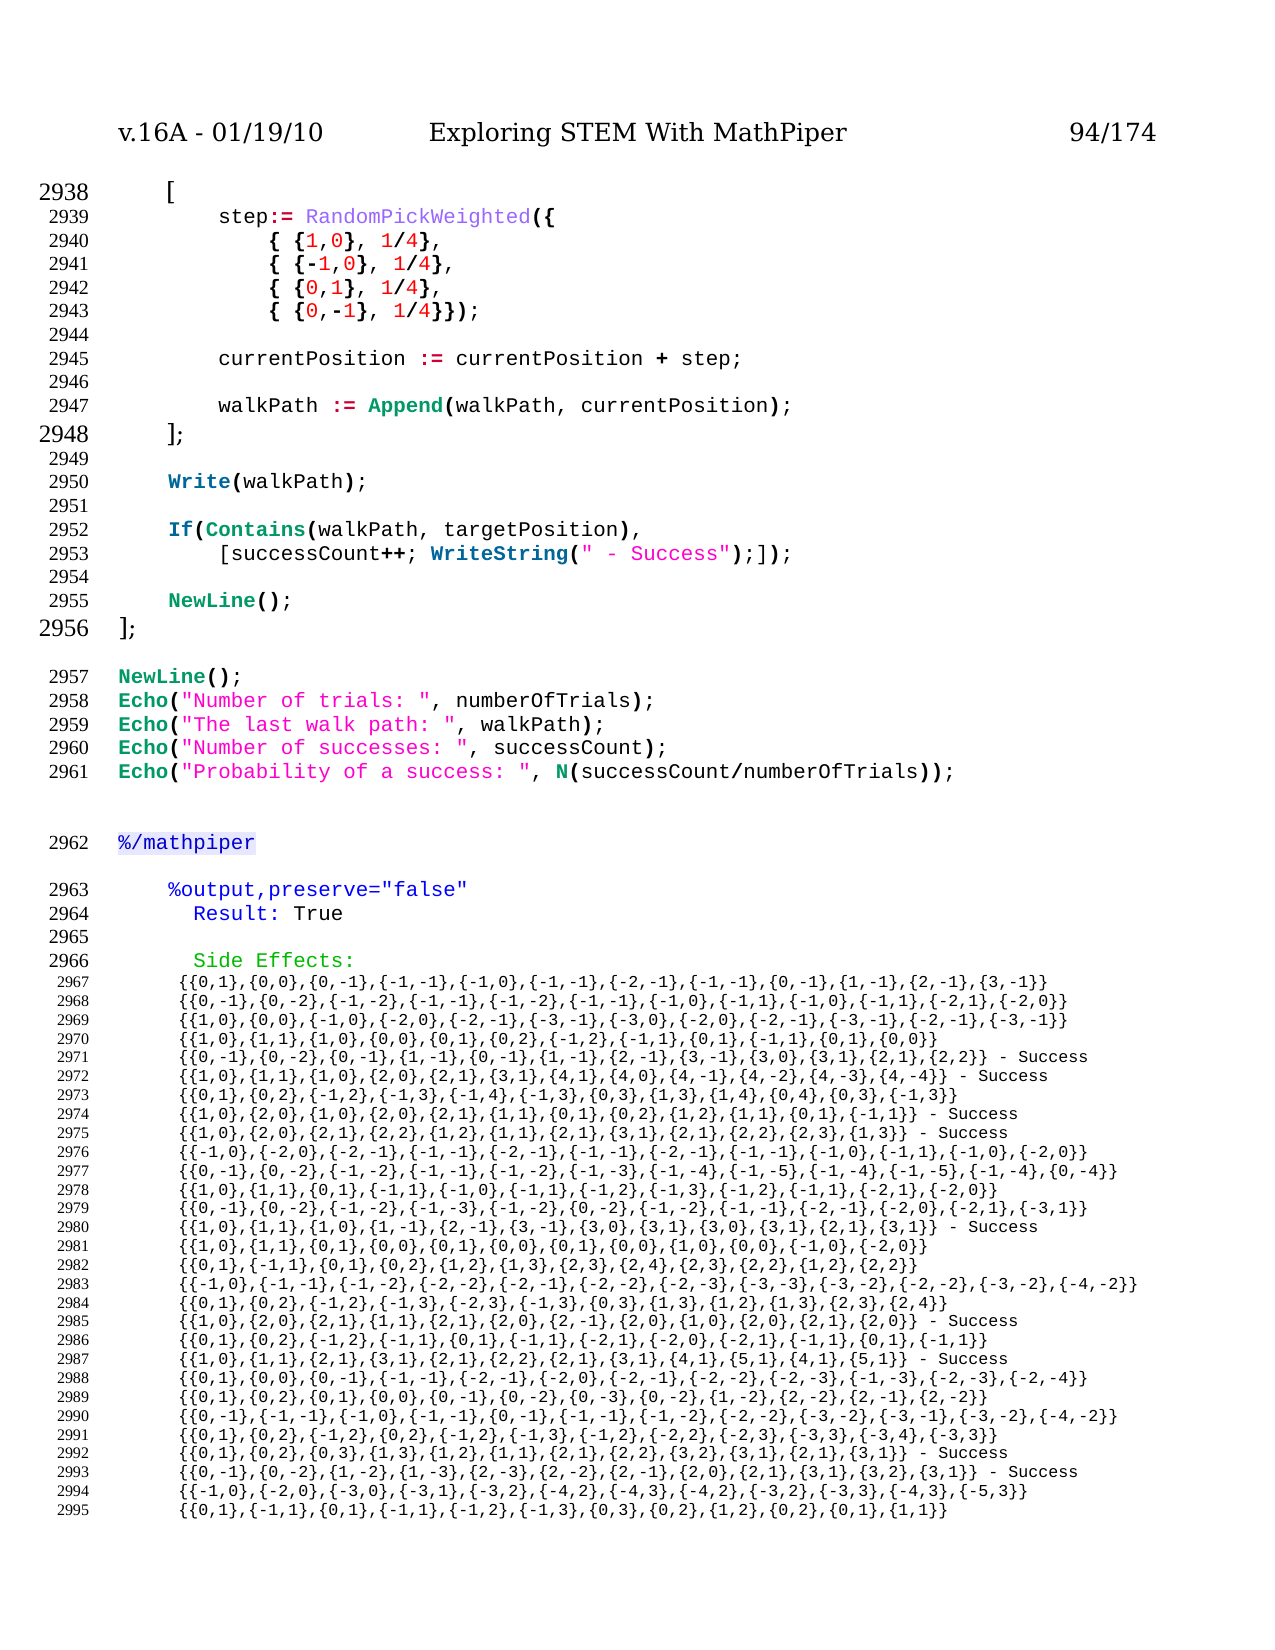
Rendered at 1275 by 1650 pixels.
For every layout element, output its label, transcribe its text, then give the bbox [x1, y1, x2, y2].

text Echo("Probability of a success: ", N(successCount/numberOfTrials)); [118, 761, 1157, 784]
text currentPosition := currentPosition + step; [118, 348, 1157, 371]
text {{0,-1},{0,-2},{-1,-2},{-1,-1},{-1,-2},{-1,-1},{-1,0},{-1,1},{-1,0},{-1,1},{-2,1},{-2,0}} [118, 992, 1157, 1011]
text {{1,0},{2,0},{2,1},{2,2},{1,2},{1,1},{2,1},{3,1},{2,1},{2,2},{2,3},{1,3}} - Success [118, 1124, 1157, 1143]
text {{0,1},{-1,1},{0,1},{-1,1},{-1,2},{-1,3},{0,3},{0,2},{1,2},{0,2},{0,1},{1,1}} [118, 1502, 1157, 1520]
text walkPath := Append(walkPath, currentPosition); [118, 395, 1157, 419]
text NewLine(); [118, 666, 1157, 690]
text If(Contains(walkPath, targetPosition), [118, 519, 1157, 542]
text Echo("Number of trials: ", numberOfTrials); [118, 690, 1157, 713]
text {{0,-1},{-1,-1},{-1,0},{-1,-1},{0,-1},{-1,-1},{-1,-2},{-2,-2},{-3,-2},{-3,-1},{-3,-2},{-4,-2}} [118, 1407, 1157, 1426]
text [successCount++; WriteString(" - Success");]); [118, 542, 1157, 566]
text {{0,-1},{0,-2},{-1,-2},{-1,-1},{-1,-2},{-1,-3},{-1,-4},{-1,-5},{-1,-4},{-1,-5},{-1,-4},{0,-4}} [118, 1162, 1157, 1181]
text {{1,0},{1,1},{1,0},{2,0},{2,1},{3,1},{4,1},{4,0},{4,-1},{4,-2},{4,-3},{4,-4}} - Success [118, 1068, 1157, 1087]
text {{0,1},{-1,1},{0,1},{0,2},{1,2},{1,3},{2,3},{2,4},{2,3},{2,2},{1,2},{2,2}} [118, 1256, 1157, 1275]
text {{0,-1},{0,-2},{0,-1},{1,-1},{0,-1},{1,-1},{2,-1},{3,-1},{3,0},{3,1},{2,1},{2,2}} - Success [118, 1049, 1157, 1068]
text %output,preserve="false" [118, 879, 1157, 903]
text Echo("Number of successes: ", successCount); [118, 737, 1157, 761]
text {{-1,0},{-2,0},{-2,-1},{-1,-1},{-2,-1},{-1,-1},{-2,-1},{-1,-1},{-1,0},{-1,1},{-1,0},{-2,0}} [118, 1143, 1157, 1162]
text %/mathpiper [118, 832, 1157, 855]
text Result: True [118, 903, 1157, 926]
text {{1,0},{1,1},{1,0},{0,0},{0,1},{0,2},{-1,2},{-1,1},{0,1},{-1,1},{0,1},{0,0}} [118, 1030, 1157, 1049]
text { {0,-1}, 1/4}}); [118, 301, 1157, 324]
text {{0,1},{0,2},{-1,2},{0,2},{-1,2},{-1,3},{-1,2},{-2,2},{-2,3},{-3,3},{-3,4},{-3,3}} [118, 1426, 1157, 1445]
text {{0,1},{0,2},{-1,2},{-1,3},{-2,3},{-1,3},{0,3},{1,3},{1,2},{1,3},{2,3},{2,4}} [118, 1294, 1157, 1313]
text Echo("The last walk path: ", walkPath); [118, 713, 1157, 737]
text [ [118, 177, 1157, 206]
text {{1,0},{2,0},{1,0},{2,0},{2,1},{1,1},{0,1},{0,2},{1,2},{1,1},{0,1},{-1,1}} - Success [118, 1106, 1157, 1124]
text {{1,0},{1,1},{1,0},{1,-1},{2,-1},{3,-1},{3,0},{3,1},{3,0},{3,1},{2,1},{3,1}} - Success [118, 1219, 1157, 1238]
text {{1,0},{2,0},{2,1},{1,1},{2,1},{2,0},{2,-1},{2,0},{1,0},{2,0},{2,1},{2,0}} - Success [118, 1313, 1157, 1332]
text {{1,0},{1,1},{2,1},{3,1},{2,1},{2,2},{2,1},{3,1},{4,1},{5,1},{4,1},{5,1}} - Success [118, 1351, 1157, 1369]
text {{0,1},{0,2},{-1,2},{-1,3},{-1,4},{-1,3},{0,3},{1,3},{1,4},{0,4},{0,3},{-1,3}} [118, 1087, 1157, 1106]
text step:= RandomPickWeighted({ [118, 206, 1157, 229]
text {{-1,0},{-1,-1},{-1,-2},{-2,-2},{-2,-1},{-2,-2},{-2,-3},{-3,-3},{-3,-2},{-2,-2},{-3,-2},{-4,-2}} [118, 1275, 1157, 1294]
text {{0,1},{0,2},{0,3},{1,3},{1,2},{1,1},{2,1},{2,2},{3,2},{3,1},{2,1},{3,1}} - Success [118, 1445, 1157, 1464]
text ]; [118, 613, 1157, 643]
text { {1,0}, 1/4}, [118, 229, 1157, 253]
text ]; [118, 419, 1157, 448]
text Side Effects: [118, 950, 1157, 974]
text { {-1,0}, 1/4}, [118, 253, 1157, 277]
text {{0,-1},{0,-2},{-1,-2},{-1,-3},{-1,-2},{0,-2},{-1,-2},{-1,-1},{-2,-1},{-2,0},{-2,1},{-3,1}} [118, 1200, 1157, 1219]
text {{-1,0},{-2,0},{-3,0},{-3,1},{-3,2},{-4,2},{-4,3},{-4,2},{-3,2},{-3,3},{-4,3},{-5,3}} [118, 1483, 1157, 1502]
text {{1,0},{0,0},{-1,0},{-2,0},{-2,-1},{-3,-1},{-3,0},{-2,0},{-2,-1},{-3,-1},{-2,-1},{-3,-1}} [118, 1011, 1157, 1030]
text {{0,1},{0,2},{-1,2},{-1,1},{0,1},{-1,1},{-2,1},{-2,0},{-2,1},{-1,1},{0,1},{-1,1}} [118, 1332, 1157, 1351]
text {{1,0},{1,1},{0,1},{-1,1},{-1,0},{-1,1},{-1,2},{-1,3},{-1,2},{-1,1},{-2,1},{-2,0}} [118, 1181, 1157, 1200]
text Write(walkPath); [118, 472, 1157, 495]
text {{0,1},{0,2},{0,1},{0,0},{0,-1},{0,-2},{0,-3},{0,-2},{1,-2},{2,-2},{2,-1},{2,-2}} [118, 1388, 1157, 1407]
text { {0,1}, 1/4}, [118, 277, 1157, 301]
text {{0,1},{0,0},{0,-1},{-1,-1},{-2,-1},{-2,0},{-2,-1},{-2,-2},{-2,-3},{-1,-3},{-2,-3},{-2,-4}} [118, 1369, 1157, 1388]
text {{0,-1},{0,-2},{1,-2},{1,-3},{2,-3},{2,-2},{2,-1},{2,0},{2,1},{3,1},{3,2},{3,1}} - Success [118, 1464, 1157, 1483]
text NewLine(); [118, 590, 1157, 613]
text {{0,1},{0,0},{0,-1},{-1,-1},{-1,0},{-1,-1},{-2,-1},{-1,-1},{0,-1},{1,-1},{2,-1},{3,-1}} [118, 974, 1157, 992]
text {{1,0},{1,1},{0,1},{0,0},{0,1},{0,0},{0,1},{0,0},{1,0},{0,0},{-1,0},{-2,0}} [118, 1238, 1157, 1256]
